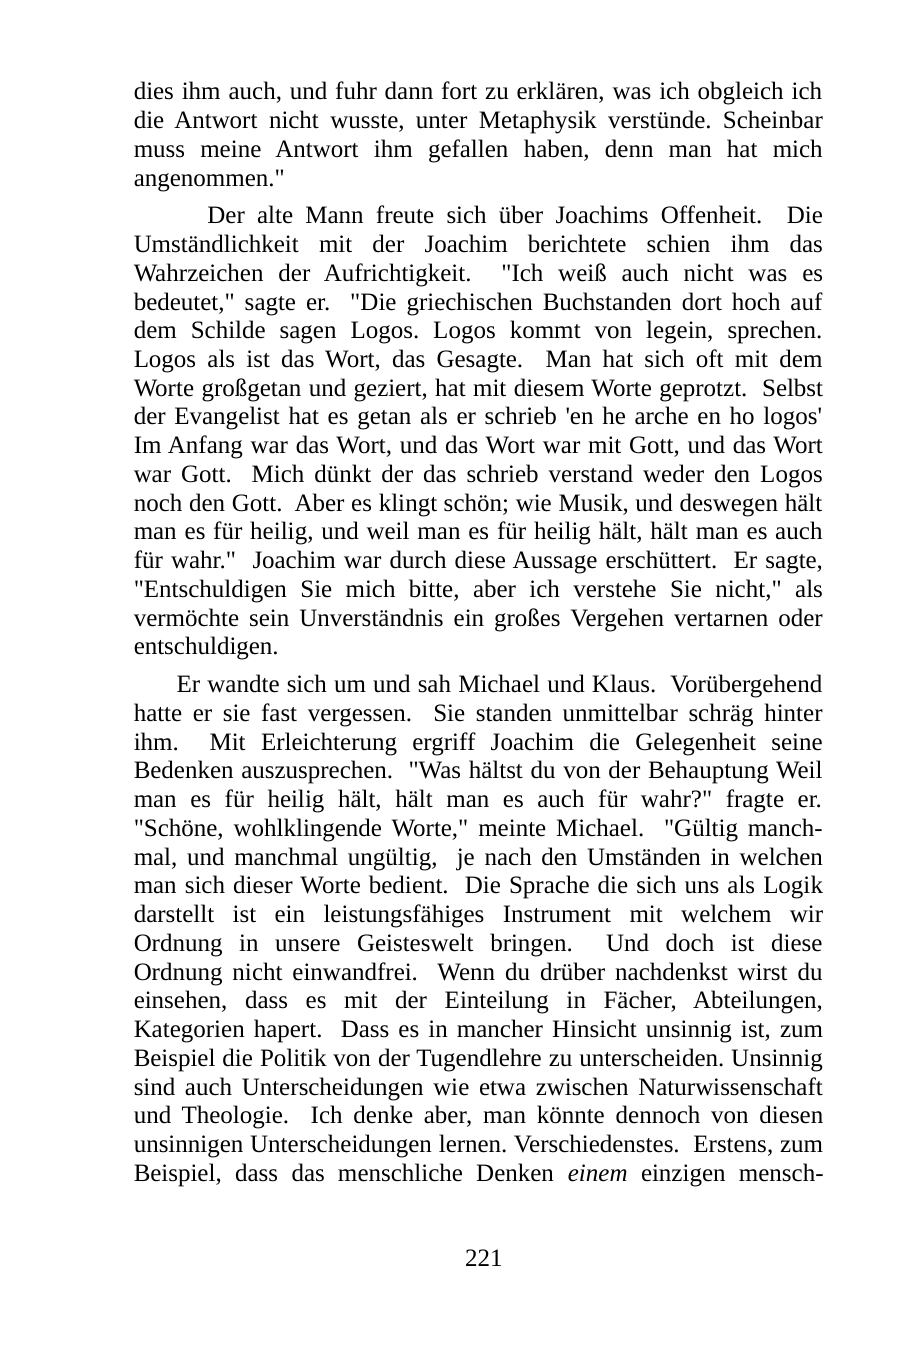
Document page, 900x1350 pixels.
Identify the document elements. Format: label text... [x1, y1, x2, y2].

text Er wandte sich um und sah Michael und Klaus. Vorübergehend hatte er sie fast vergessen. Sie standen unmittelbar schräg hinter ihm. Mit Erleichterung ergriff Joachim die Gelegenheit seine Bedenken auszusprechen. "Was hältst du von der Behauptung Weil man es für heilig hält, hält man es auch für wahr?" fragte er. "Schöne, wohlklingende Worte," meinte Michael. "Gültig manch-mal, und manchmal ungültig, je nach den Umständen in welchen man sich dieser Worte bedient. Die Sprache die sich uns als Logik darstellt ist ein leistungsfähiges Instrument mit welchem wir Ordnung in unsere Geisteswelt bringen. Und doch ist diese Ordnung nicht einwandfrei. Wenn du drüber nachdenkst wirst du einsehen, dass es mit der Einteilung in Fächer, Abteilungen, Kategorien hapert. Dass es in mancher Hinsicht unsinnig ist, zum Beispiel die Politik von der Tugendlehre zu unterscheiden. Unsinnig sind auch Unterscheidungen wie etwa zwischen Naturwissenschaft und Theologie. Ich denke aber, man könnte dennoch von diesen unsinnigen Unterscheidungen lernen. Verschiedenstes. Erstens, zum Beispiel, dass das menschliche Denken einem einzigen mensch- [133, 669, 823, 1187]
text Der alte Mann freute sich über Joachims Offenheit. Die Umständlichkeit mit der Joachim berichtete schien ihm das Wahrzeichen der Aufrichtigkeit. "Ich weiß auch nicht was es bedeutet," sagte er. "Die griechischen Buchstanden dort hoch auf dem Schilde sagen Logos. Logos kommt von legein, sprechen. Logos als ist das Wort, das Gesagte. Man hat sich oft mit dem Worte großgetan und geziert, hat mit diesem Worte geprotzt. Selbst der Evangelist hat es getan als er schrieb 'en he arche en ho logos' Im Anfang war das Wort, und das Wort war mit Gott, und das Wort war Gott. Mich dünkt der das schrieb verstand weder den Logos noch den Gott. Aber es klingt schön; wie Musik, und deswegen hält man es für heilig, und weil man es für heilig hält, hält man es auch für wahr." Joachim war durch diese Aussage erschüttert. Er sagte, "Entschuldigen Sie mich bitte, aber ich verstehe Sie nicht," als vermöchte sein Unverständnis ein großes Vergehen vertarnen oder entschuldigen. [133, 200, 823, 660]
text dies ihm auch, und fuhr dann fort zu erklären, was ich obgleich ich die Antwort nicht wusste, unter Metaphysik verstünde. Scheinbar muss meine Antwort ihm gefallen haben, denn man hat mich angenommen." [133, 76, 823, 191]
